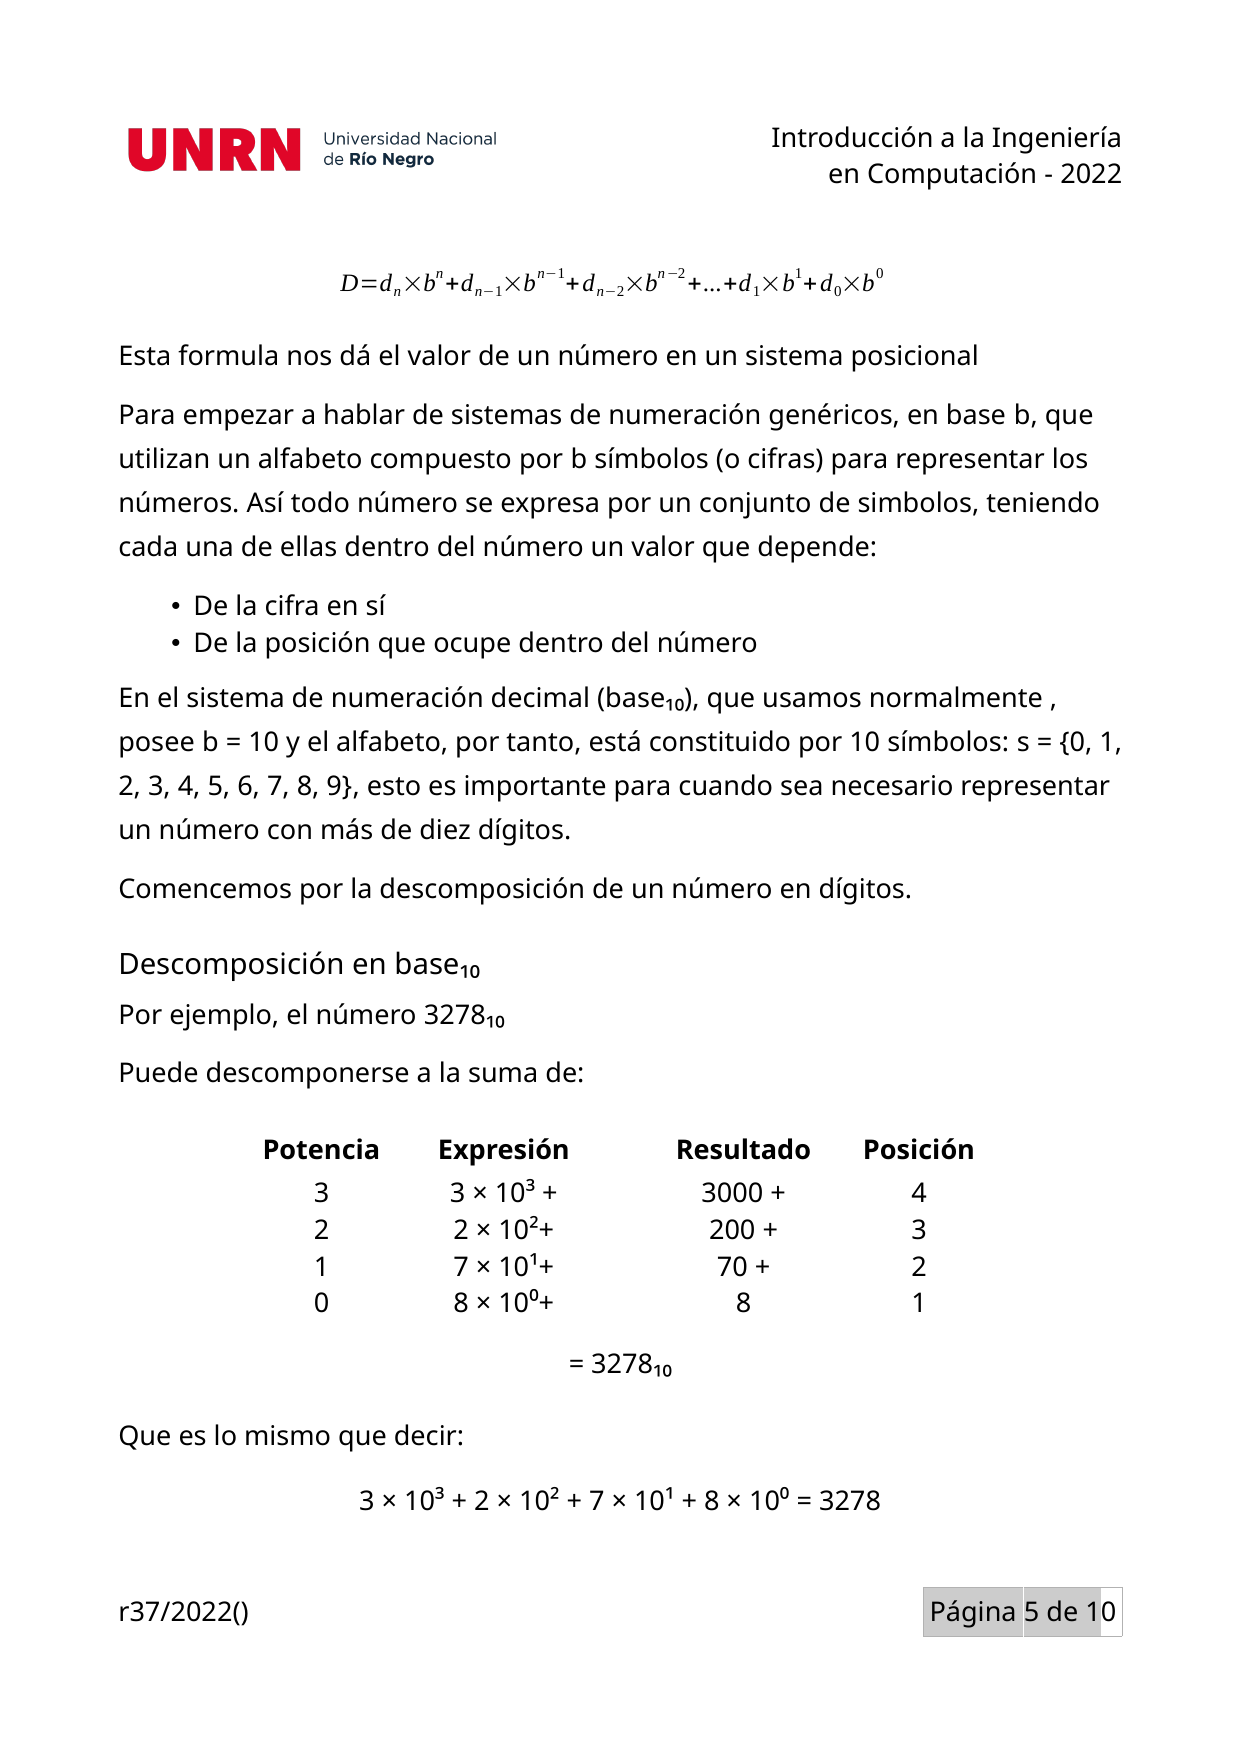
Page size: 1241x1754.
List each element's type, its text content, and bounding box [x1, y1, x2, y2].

table_header Posición [860, 1130, 978, 1167]
table_cell 3000 + 200 + 70 + 8 [627, 1167, 860, 1338]
text Esta formula nos dá el valor de un número en un sistema posicional [118, 221, 1122, 373]
subtitle Descomposición en base₁₀ [118, 943, 1122, 983]
table_cell 3 2 1 0 [262, 1167, 380, 1338]
text Comencemos por la descomposición de un número en dígitos. [118, 869, 1122, 906]
table_header Expresión [380, 1130, 627, 1167]
text Para empezar a hablar de sistemas de numeración genéricos, en base b, que utilizan un alfabeto compuesto por b símbolos (o cifras) para representar los números. Así todo número se expresa por un conjunto de simbolos, teniendo cada una de ellas dentro del número un valor que depende: [118, 395, 1122, 565]
list De la cifra en sí [142, 587, 1122, 623]
table_cell 3 × 10³ + 2 × 10²+ 7 × 10¹+ 8 × 10⁰+ [380, 1167, 627, 1338]
text Por ejemplo, el número 3278₁₀ [118, 995, 1122, 1032]
text 3 × 10³ + 2 × 10² + 7 × 10¹ + 8 × 10⁰ = 3278 [118, 1481, 1122, 1518]
table_header Potencia [262, 1130, 380, 1167]
table_cell 4 3 2 1 [860, 1167, 978, 1338]
text En el sistema de numeración decimal (base₁₀), que usamos normalmente , posee b = 10 y el alfabeto, por tanto, está constituido por 10 símbolos: s = {0, 1, 2, 3, 4, 5, 6, 7, 8, 9}, esto es importante para cuando sea necesario representar un número con más de diez dígitos. [118, 678, 1122, 847]
table_header Resultado [627, 1130, 860, 1167]
list De la posición que ocupe dentro del número [142, 623, 1122, 660]
text Que es lo mismo que decir: [118, 1417, 1122, 1453]
picture [118, 118, 505, 180]
table_cell = 3278₁₀ [262, 1339, 978, 1399]
text Puede descomponerse a la suma de: [118, 1054, 1122, 1091]
